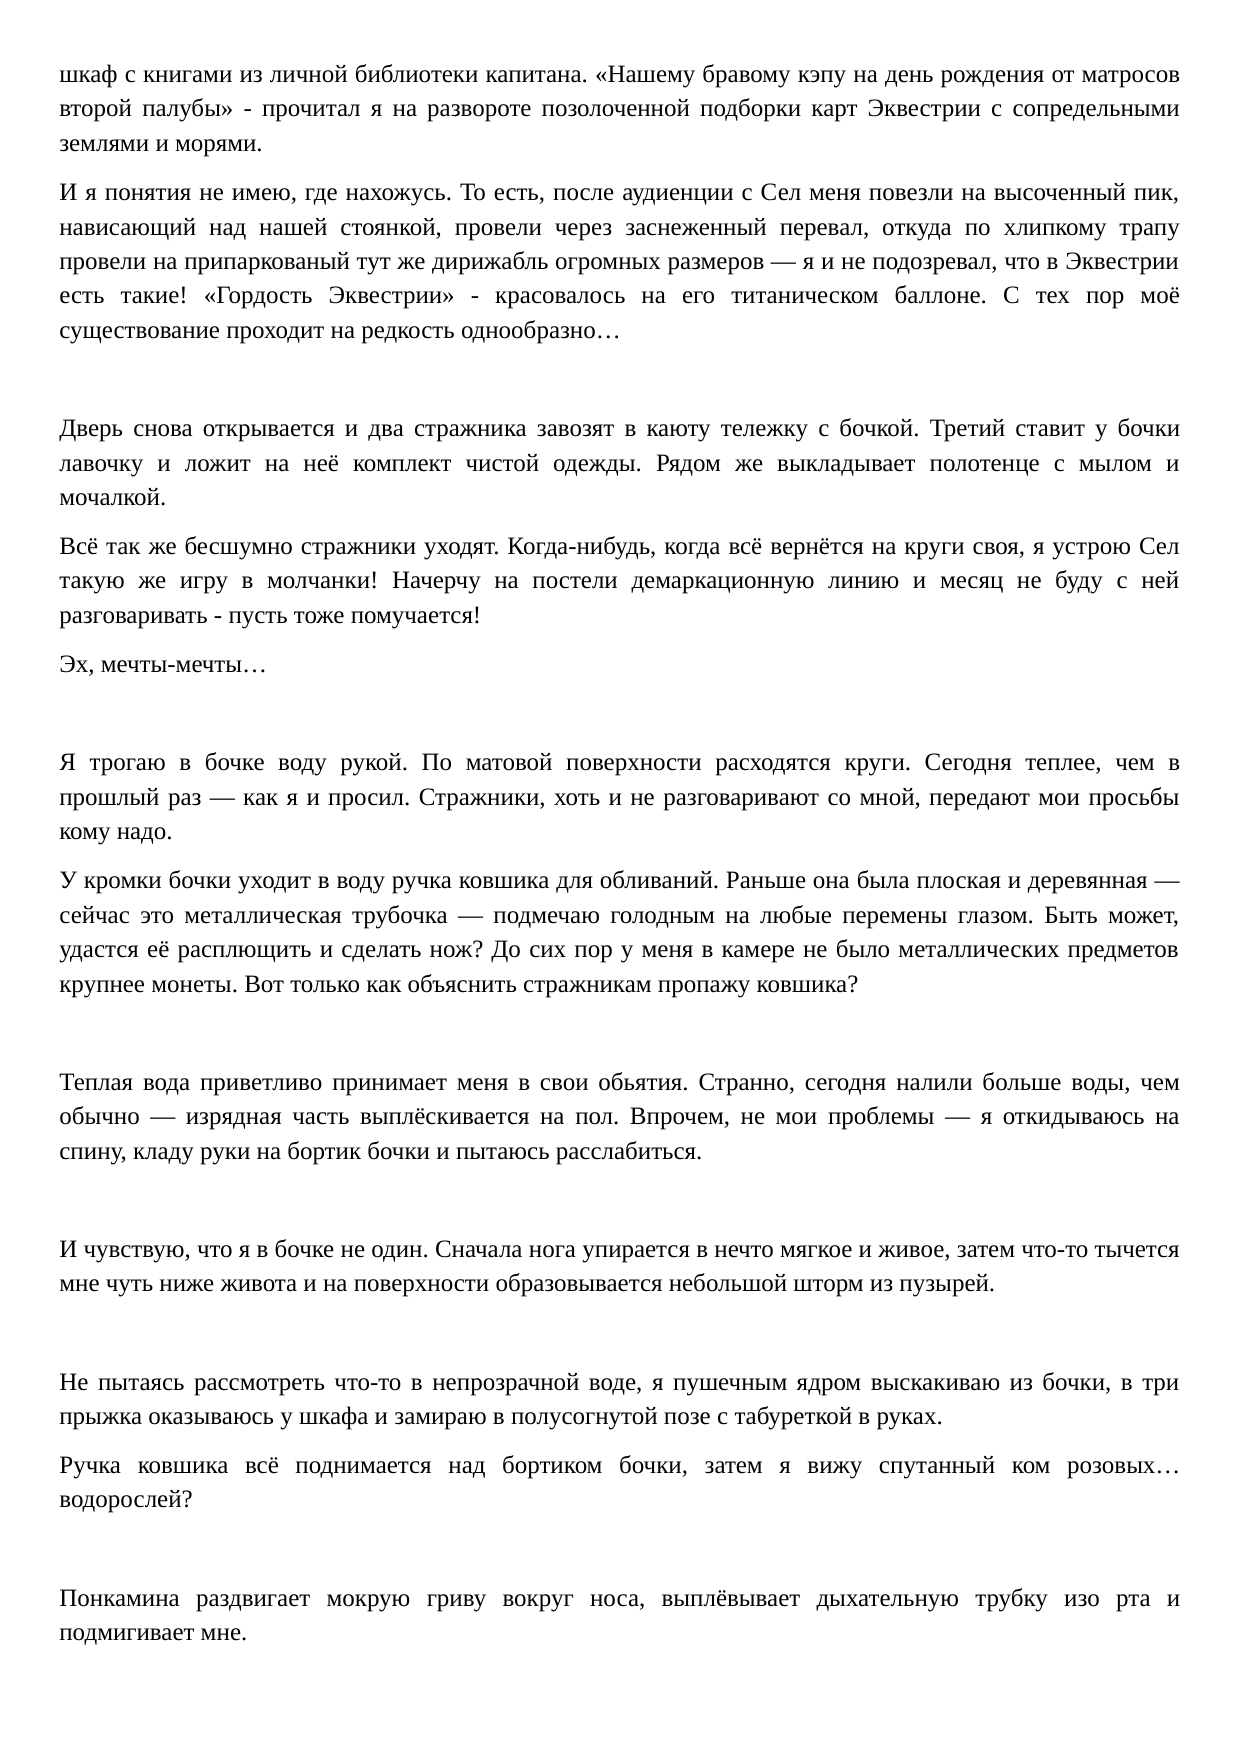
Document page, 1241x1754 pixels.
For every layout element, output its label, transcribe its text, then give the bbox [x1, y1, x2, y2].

text Эх, мечты-мечты… [59, 649, 1181, 678]
text У кромки бочки уходит в воду ручка ковшика для обливаний. Раньше она была плоская и деревянная — сейчас это металлическая трубочка — подмечаю голодным на любые перемены глазом. Быть может, удастся её расплющить и сделать нож? До сих пор у меня в камере не было металлических предметов крупнее монеты. Вот только как объяснить стражникам пропажу ковшика? [59, 865, 1181, 997]
text Дверь снова открывается и два стражника завозят в каюту тележку с бочкой. Третий ставит у бочки лавочку и ложит на неё комплект чистой одежды. Рядом же выкладывает полотенце с мылом и мочалкой. [59, 413, 1181, 511]
text Теплая вода приветливо принимает меня в свои обьятия. Странно, сегодня налили больше воды, чем обычно — изрядная часть выплёскивается на пол. Впрочем, не мои проблемы — я откидываюсь на спину, кладу руки на бортик бочки и пытаюсь расслабиться. [59, 1067, 1181, 1164]
text Я трогаю в бочке воду рукой. По матовой поверхности расходятся круги. Сегодня теплее, чем в прошлый раз — как я и просил. Стражники, хоть и не разговаривают со мной, передают мои просьбы кому надо. [59, 747, 1181, 845]
text Ручка ковшика всё поднимается над бортиком бочки, затем я вижу спутанный ком розовых… водорослей? [59, 1450, 1181, 1513]
text шкаф с книгами из личной библиотеки капитана. «Нашему бравому кэпу на день рождения от матросов второй палубы» - прочитал я на развороте позолоченной подборки карт Эквестрии с сопредельными землями и морями. [59, 59, 1181, 157]
text Понкамина раздвигает мокрую гриву вокруг носа, выплёвывает дыхательную трубку изо рта и подмигивает мне. [59, 1583, 1181, 1646]
text Всё так же бесшумно стражники уходят. Когда-нибудь, когда всё вернётся на круги своя, я устрою Сел такую же игру в молчанки! Начерчу на постели демаркационную линию и месяц не буду с ней разговаривать - пусть тоже помучается! [59, 531, 1181, 629]
text Не пытаясь рассмотреть что-то в непрозрачной воде, я пушечным ядром выскакиваю из бочки, в три прыжка оказываюсь у шкафа и замираю в полусогнутой позе с табуреткой в руках. [59, 1367, 1181, 1430]
text И я понятия не имею, где нахожусь. То есть, после аудиенции с Сел меня повезли на высоченный пик, нависающий над нашей стоянкой, провели через заснеженный перевал, откуда по хлипкому трапу провели на припаркованый тут же дирижабль огромных размеров — я и не подозревал, что в Эквестрии есть такие! «Гордость Эквестрии» - красовалось на его титаническом баллоне. С тех пор моё существование проходит на редкость однообразно… [59, 177, 1181, 344]
text И чувствую, что я в бочке не один. Сначала нога упирается в нечто мягкое и живое, затем что-то тычется мне чуть ниже живота и на поверхности образовывается небольшой шторм из пузырей. [59, 1234, 1181, 1297]
